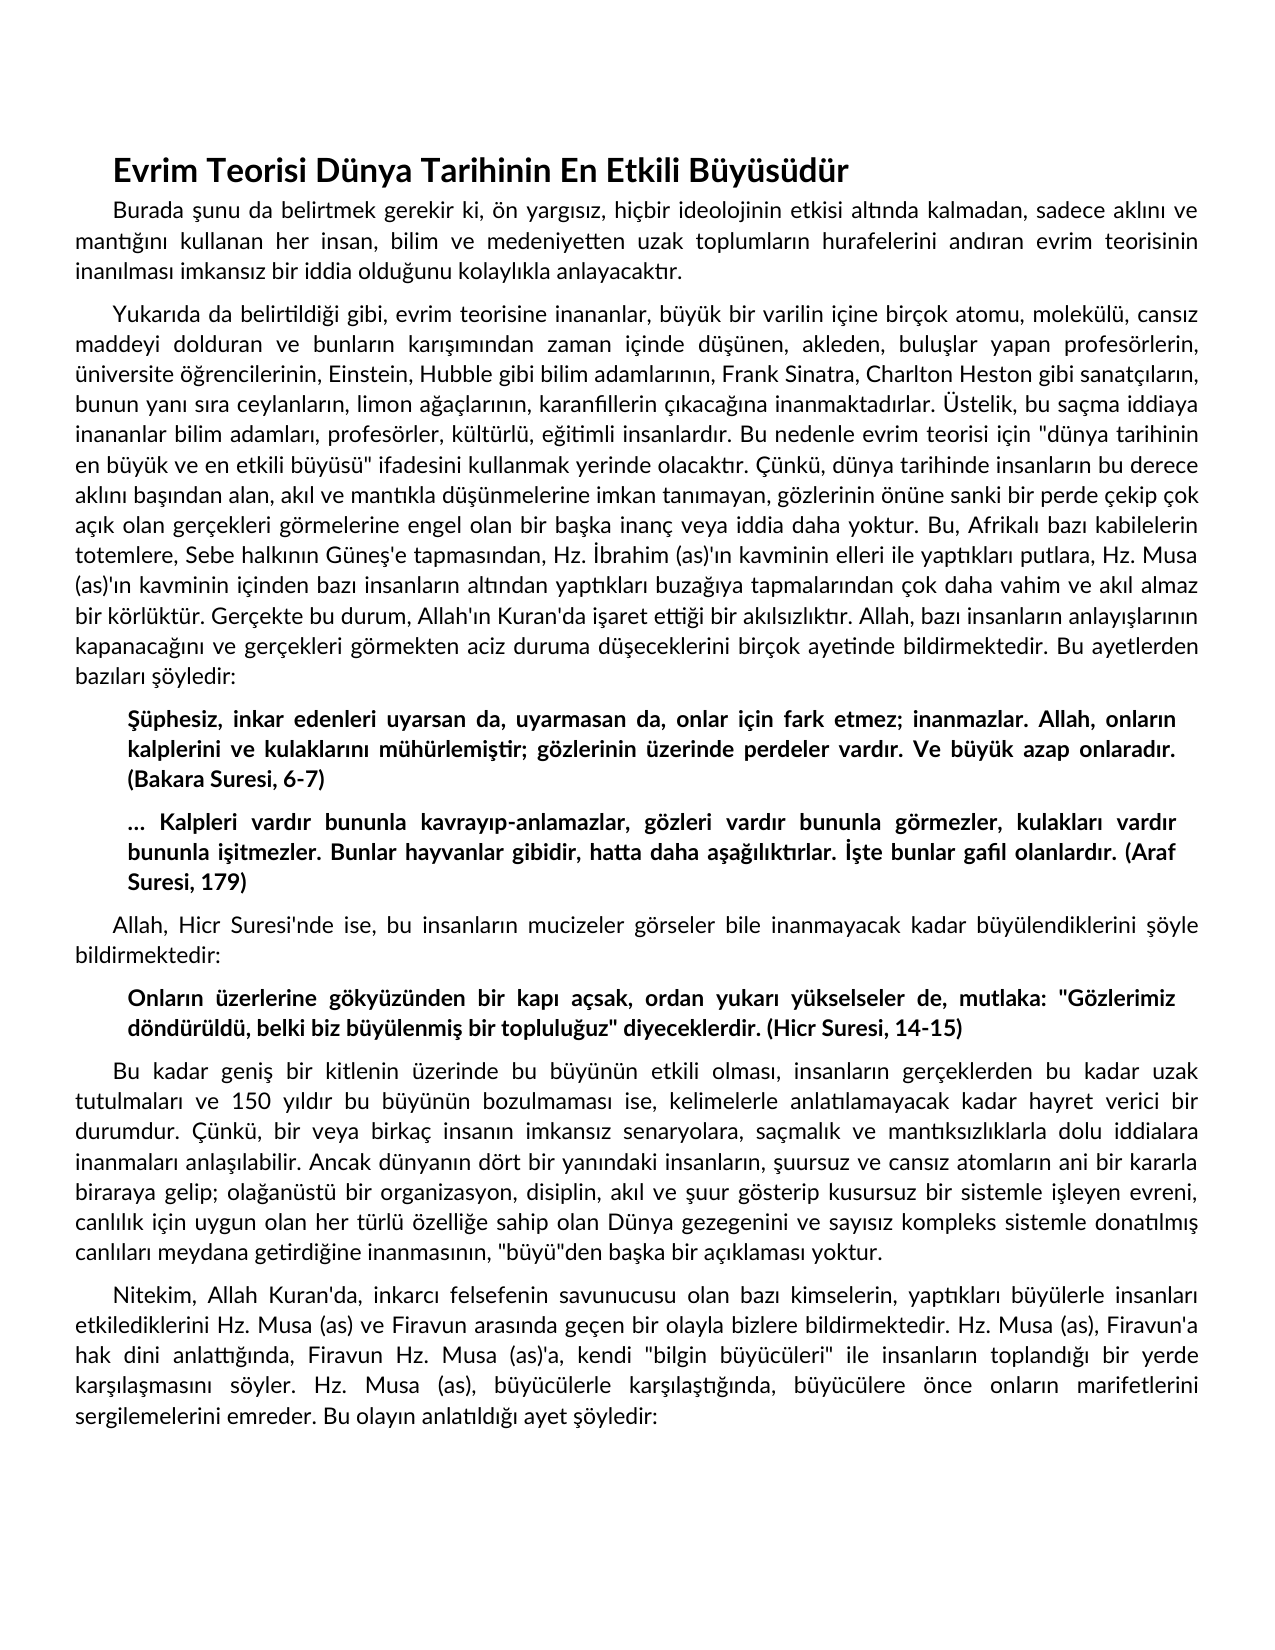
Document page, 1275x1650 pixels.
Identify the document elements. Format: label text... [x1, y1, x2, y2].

text Bu kadar geniş bir kitlenin üzerinde bu büyünün etkili olması, insanların gerçeklerden bu kadar uzak tutulmaları ve 150 yıldır bu büyünün bozulmaması ise, kelimelerle anlatılamayacak kadar hayret verici bir durumdur. Çünkü, bir veya birkaç insanın imkansız senaryolara, saçmalık ve mantıksızlıklarla dolu iddialara inanmaları anlaşılabilir. Ancak dünyanın dört bir yanındaki insanların, şuursuz ve cansız atomların ani bir kararla biraraya gelip; olağanüstü bir organizasyon, disiplin, akıl ve şuur gösterip kusursuz bir sistemle işleyen evreni, canlılık için uygun olan her türlü özelliğe sahip olan Dünya gezegenini ve sayısız kompleks sistemle donatılmış canlıları meydana getirdiğine inanmasının, "büyü"den başka bir açıklaması yoktur. [75, 1057, 1200, 1265]
text Nitekim, Allah Kuran'da, inkarcı felsefenin savunucusu olan bazı kimselerin, yaptıkları büyülerle insanları etkilediklerini Hz. Musa (as) ve Firavun arasında geçen bir olayla bizlere bildirmektedir. Hz. Musa (as), Firavun'a hak dini anlattığında, Firavun Hz. Musa (as)'a, kendi "bilgin büyücüleri" ile insanların toplandığı bir yerde karşılaşmasını söyler. Hz. Musa (as), büyücülerle karşılaştığında, büyücülere önce onların marifetlerini sergilemelerini emreder. Bu olayın anlatıldığı ayet şöyledir: [75, 1281, 1200, 1429]
text Onların üzerlerine gökyüzünden bir kapı açsak, ordan yukarı yükselseler de, mutlaka: "Gözlerimiz döndürüldü, belki biz büyülenmiş bir topluluğuz" diyeceklerdir. (Hicr Suresi, 14-15) [127, 984, 1177, 1041]
text Yukarıda da belirtildiği gibi, evrim teorisine inananlar, büyük bir varilin içine birçok atomu, molekülü, cansız maddeyi dolduran ve bunların karışımından zaman içinde düşünen, akleden, buluşlar yapan profesörlerin, üniversite öğrencilerinin, Einstein, Hubble gibi bilim adamlarının, Frank Sinatra, Charlton Heston gibi sanatçıların, bunun yanı sıra ceylanların, limon ağaçlarının, karanfillerin çıkacağına inanmaktadırlar. Üstelik, bu saçma iddiaya inananlar bilim adamları, profesörler, kültürlü, eğitimli insanlardır. Bu nedenle evrim teorisi için "dünya tarihinin en büyük ve en etkili büyüsü" ifadesini kullanmak yerinde olacaktır. Çünkü, dünya tarihinde insanların bu derece aklını başından alan, akıl ve mantıkla düşünmelerine imkan tanımayan, gözlerinin önüne sanki bir perde çekip çok açık olan gerçekleri görmelerine engel olan bir başka inanç veya iddia daha yoktur. Bu, Afrikalı bazı kabilelerin totemlere, Sebe halkının Güneş'e tapmasından, Hz. İbrahim (as)'ın kavminin elleri ile yaptıkları putlara, Hz. Musa (as)'ın kavminin içinden bazı insanların altından yaptıkları buzağıya tapmalarından çok daha vahim ve akıl almaz bir körlüktür. Gerçekte bu durum, Allah'ın Kuran'da işaret ettiği bir akılsızlıktır. Allah, bazı insanların anlayışlarının kapanacağını ve gerçekleri görmekten aciz duruma düşeceklerini birçok ayetinde bildirmektedir. Bu ayetlerden bazıları şöyledir: [75, 299, 1200, 689]
subtitle Evrim Teorisi Dünya Tarihinin En Etkili Büyüsüdür [112, 150, 1200, 190]
text Allah, Hicr Suresi'nde ise, bu insanların mucizeler görseler bile inanmayacak kadar büyülendiklerini şöyle bildirmektedir: [75, 911, 1200, 968]
text … Kalpleri vardır bununla kavrayıp-anlamazlar, gözleri vardır bununla görmezler, kulakları vardır bununla işitmezler. Bunlar hayvanlar gibidir, hatta daha aşağılıktırlar. İşte bunlar gafil olanlardır. (Araf Suresi, 179) [127, 808, 1177, 896]
text Burada şunu da belirtmek gerekir ki, ön yargısız, hiçbir ideolojinin etkisi altında kalmadan, sadece aklını ve mantığını kullanan her insan, bilim ve medeniyetten uzak toplumların hurafelerini andıran evrim teorisinin inanılması imkansız bir iddia olduğunu kolaylıkla anlayacaktır. [75, 196, 1200, 284]
text Şüphesiz, inkar edenleri uyarsan da, uyarmasan da, onlar için fark etmez; inanmazlar. Allah, onların kalplerini ve kulaklarını mühürlemiştir; gözlerinin üzerinde perdeler vardır. Ve büyük azap onlaradır. (Bakara Suresi, 6-7) [127, 704, 1177, 792]
